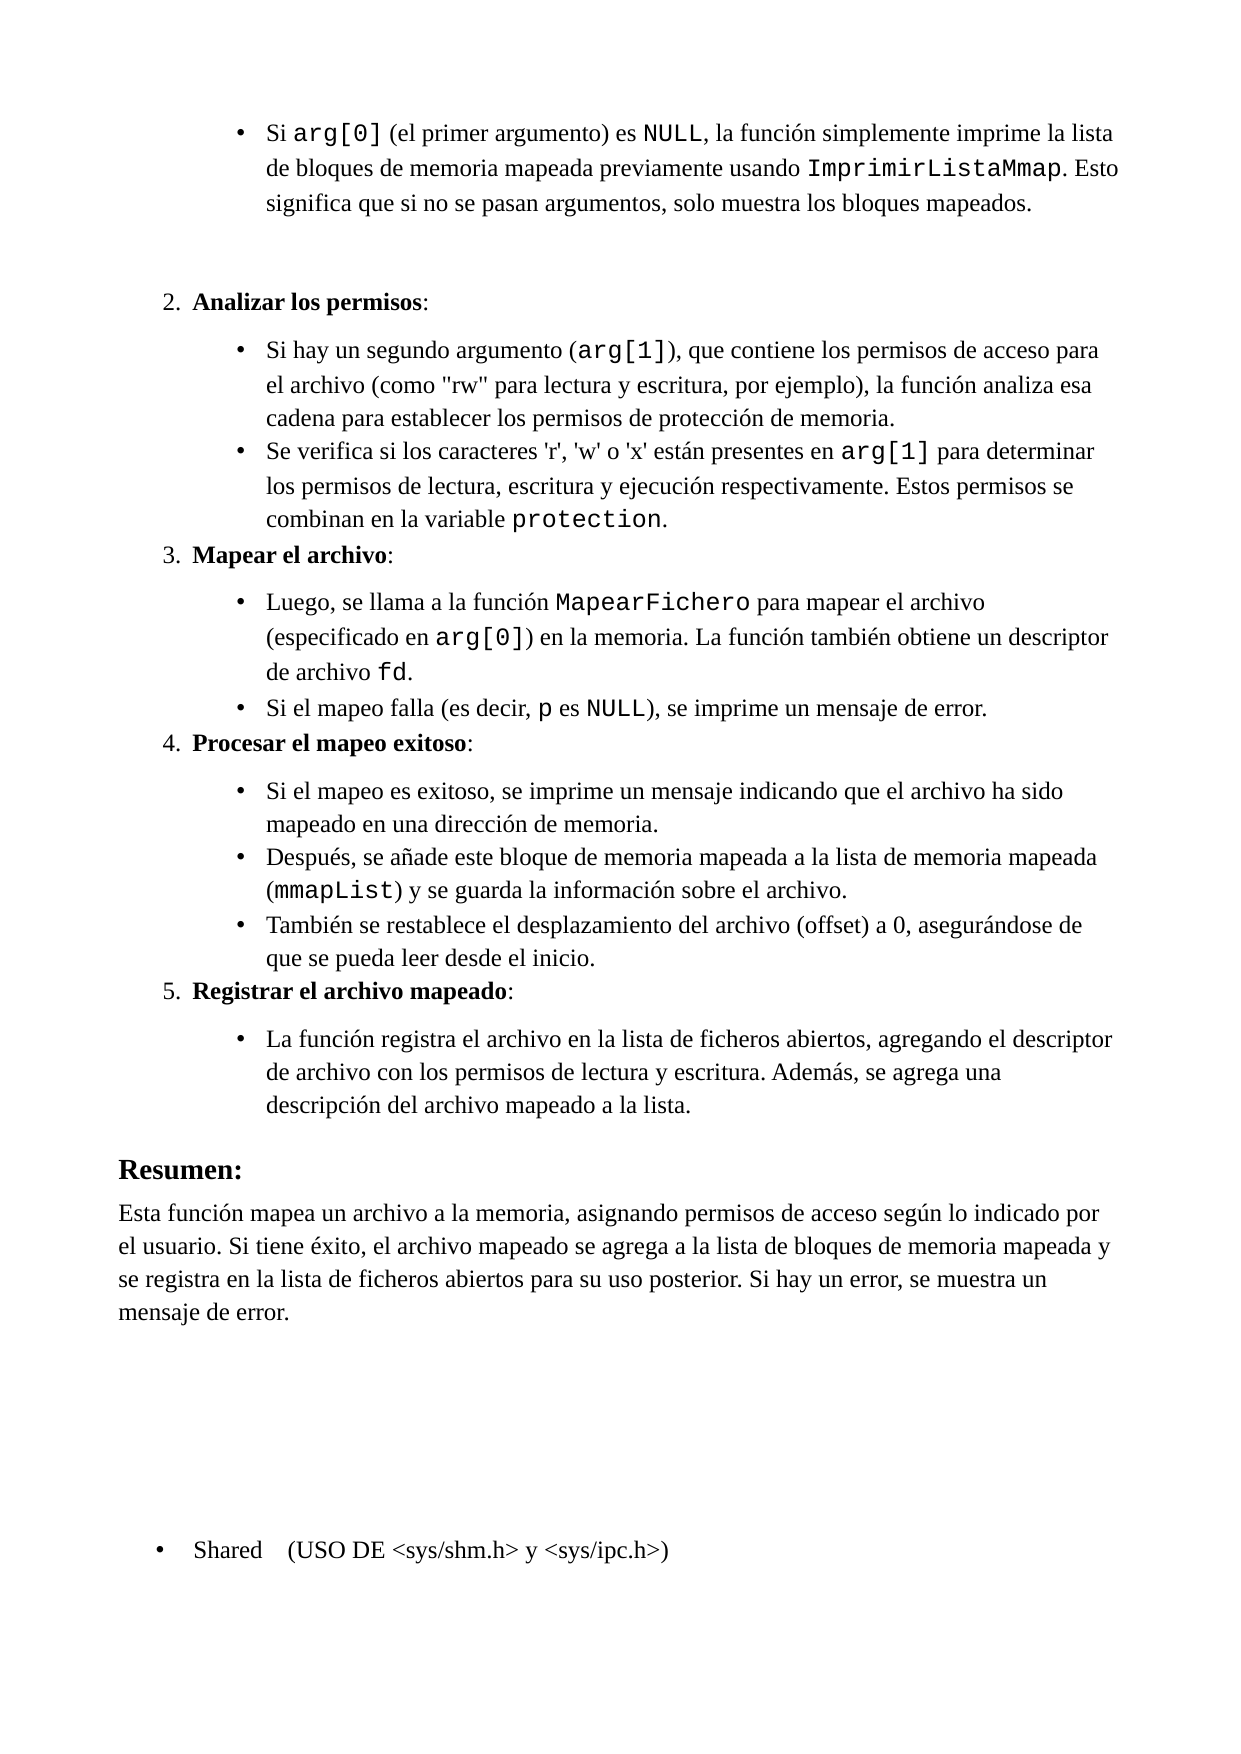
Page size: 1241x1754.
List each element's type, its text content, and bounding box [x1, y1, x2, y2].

list Si hay un segundo argumento (arg[1]), que contiene los permisos de acceso para el archivo (como "rw" para lectura y escritura, por ejemplo), la función analiza esa cadena para establecer los permisos de protección de memoria. [236, 335, 1122, 432]
list La función registra el archivo en la lista de ficheros abiertos, agregando el descriptor de archivo con los permisos de lectura y escritura. Además, se agrega una descripción del archivo mapeado a la lista. [236, 1024, 1122, 1119]
list Si el mapeo es exitoso, se imprime un mensaje indicando que el archivo ha sido mapeado en una dirección de memoria. [236, 776, 1122, 838]
list También se restablece el desplazamiento del archivo (offset) a 0, asegurándose de que se pueda leer desde el inicio. [236, 910, 1122, 972]
list Si arg[0] (el primer argumento) es NULL, la función simplemente imprime la lista de bloques de memoria mapeada previamente usando ImprimirListaMmap. Esto significa que si no se pasan argumentos, solo muestra los bloques mapeados. [236, 118, 1122, 217]
subtitle Resumen: [118, 1152, 1122, 1186]
list Se verifica si los caracteres 'r', 'w' o 'x' están presentes en arg[1] para determinar los permisos de lectura, escritura y ejecución respectivamente. Estos permisos se combinan en la variable protection. [236, 436, 1122, 535]
list Registrar el archivo mapeado: [162, 976, 1122, 1005]
list Shared (USO DE <sys/shm.h> y <sys/ipc.h>) [156, 1535, 1122, 1564]
list Procesar el mapeo exitoso: [162, 728, 1122, 757]
list Si el mapeo falla (es decir, p es NULL), se imprime un mensaje de error. [236, 693, 1122, 724]
list Analizar los permisos: [162, 287, 1122, 316]
list Luego, se llama a la función MapearFichero para mapear el archivo (especificado en arg[0]) en la memoria. La función también obtiene un descriptor de archivo fd. [236, 587, 1122, 688]
list Después, se añade este bloque de memoria mapeada a la lista de memoria mapeada (mmapList) y se guarda la información sobre el archivo. [236, 842, 1122, 906]
list Mapear el archivo: [162, 540, 1122, 568]
text Esta función mapea un archivo a la memoria, asignando permisos de acceso según lo indicado por el usuario. Si tiene éxito, el archivo mapeado se agrega a la lista de bloques de memoria mapeada y se registra en la lista de ficheros abiertos para su uso posterior. Si hay un error, se muestra un mensaje de error. [118, 1198, 1122, 1326]
